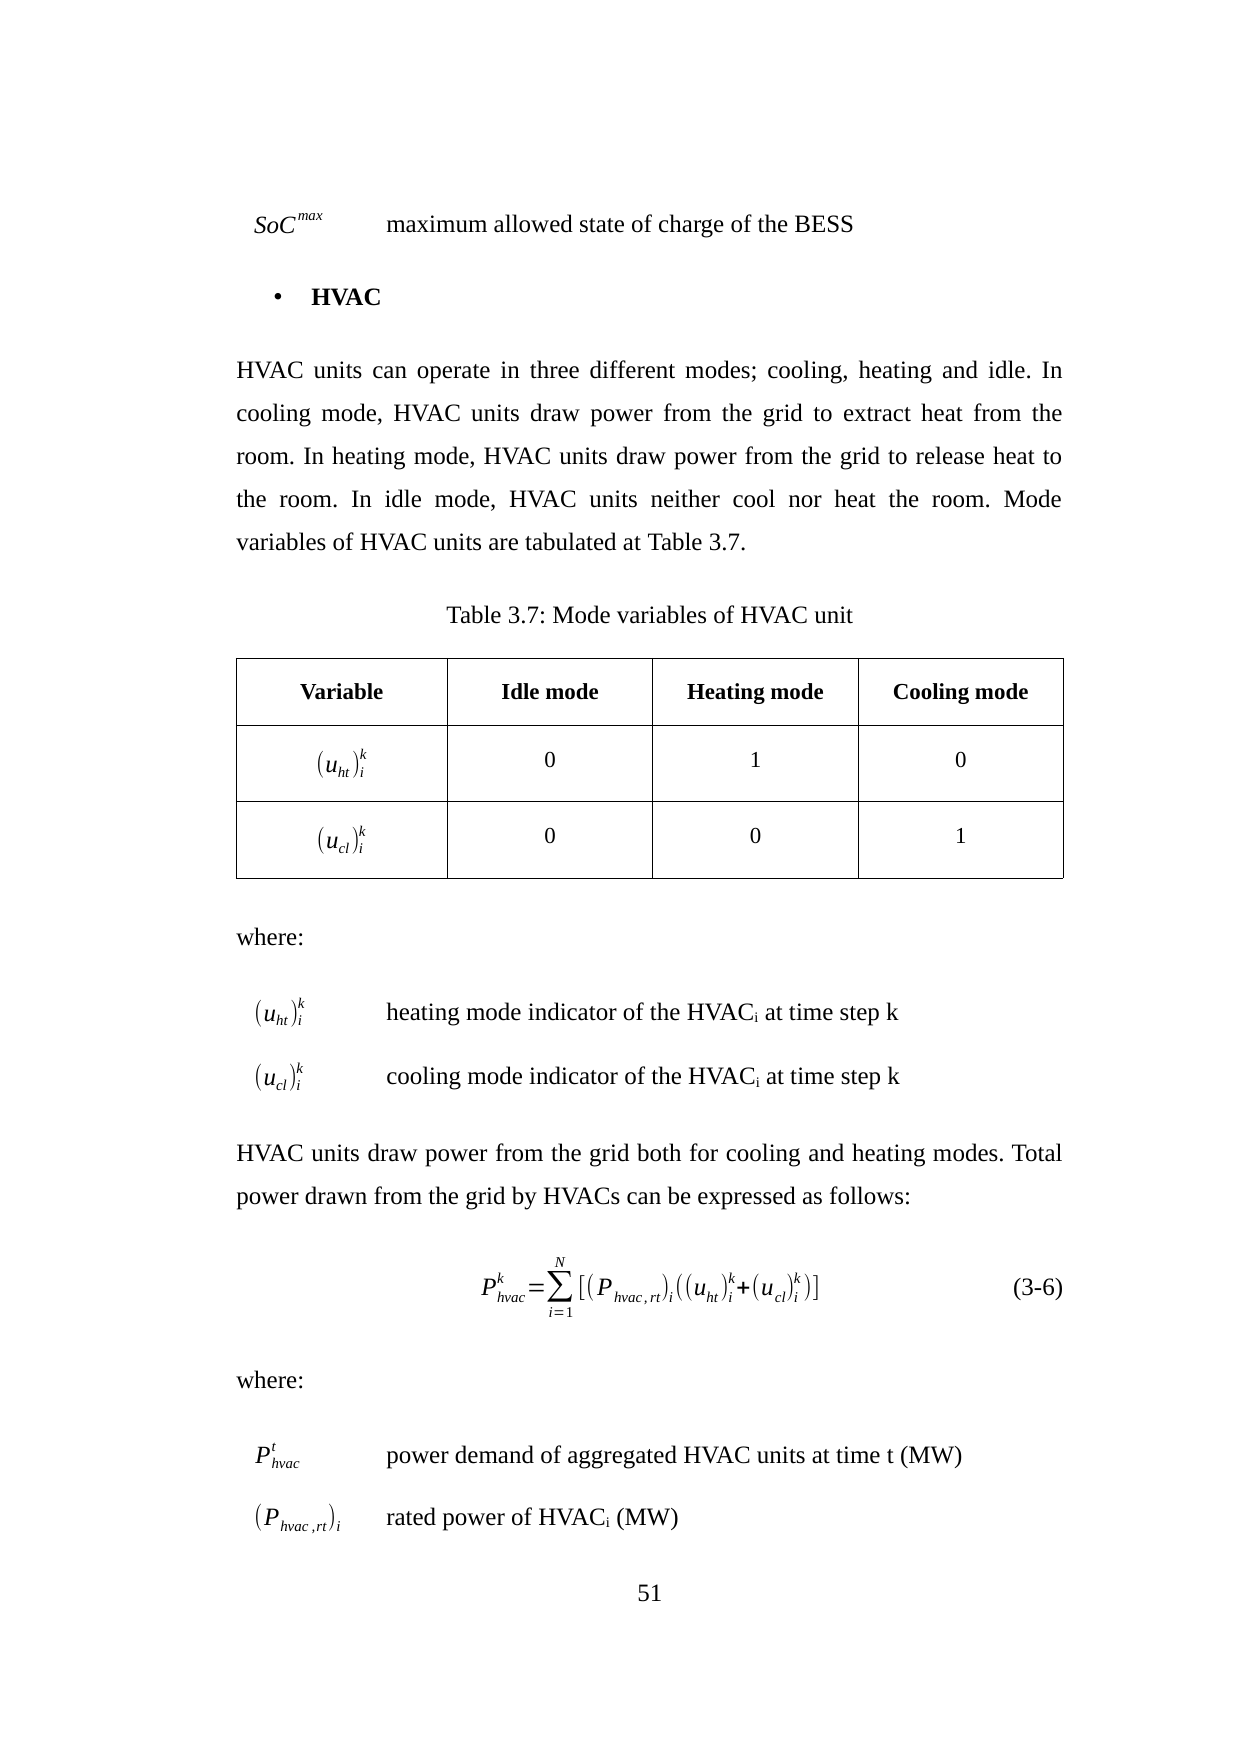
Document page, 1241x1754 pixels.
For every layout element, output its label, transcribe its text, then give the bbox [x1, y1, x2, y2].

table_cell [237, 802, 447, 877]
table_cell 0 [448, 726, 652, 801]
text where: [236, 1365, 1063, 1394]
table_header Cooling mode [859, 659, 1063, 725]
table_cell 0 [448, 802, 652, 877]
list HVAC [273, 282, 1063, 311]
table_header Variable [237, 659, 447, 725]
text (3-6) [236, 1254, 1063, 1321]
table_cell 1 [653, 726, 858, 801]
table_cell 1 [859, 802, 1063, 877]
text heating mode indicator of the HVACi at time step k [236, 994, 1063, 1029]
table_header Heating mode [653, 659, 858, 725]
table_cell 0 [859, 726, 1063, 801]
text HVAC units can operate in three different modes; cooling, heating and idle. In cooling mode, HVAC units draw power from the grid to extract heat from the room. In heating mode, HVAC units draw power from the grid to release heat to the room. In idle mode, HVAC units neither cool nor heat the room. Mode variables of HVAC units are tabulated at Table 3.7. [236, 355, 1063, 556]
text Table 3.7: Mode variables of HVAC unit [236, 600, 1063, 629]
table_header Idle mode [448, 659, 652, 725]
table_cell 0 [653, 802, 858, 877]
text HVAC units draw power from the grid both for cooling and heating modes. Total power drawn from the grid by HVACs can be expressed as follows: [236, 1138, 1063, 1210]
table_cell [237, 726, 447, 801]
text power demand of aggregated HVAC units at time t (MW) [236, 1438, 1063, 1472]
text where: [236, 922, 1063, 951]
text cooling mode indicator of the HVACi at time step k [236, 1059, 1063, 1094]
text rated power of HVACi (MW) [236, 1502, 1063, 1534]
text maximum allowed state of charge of the BESS [236, 207, 1063, 238]
